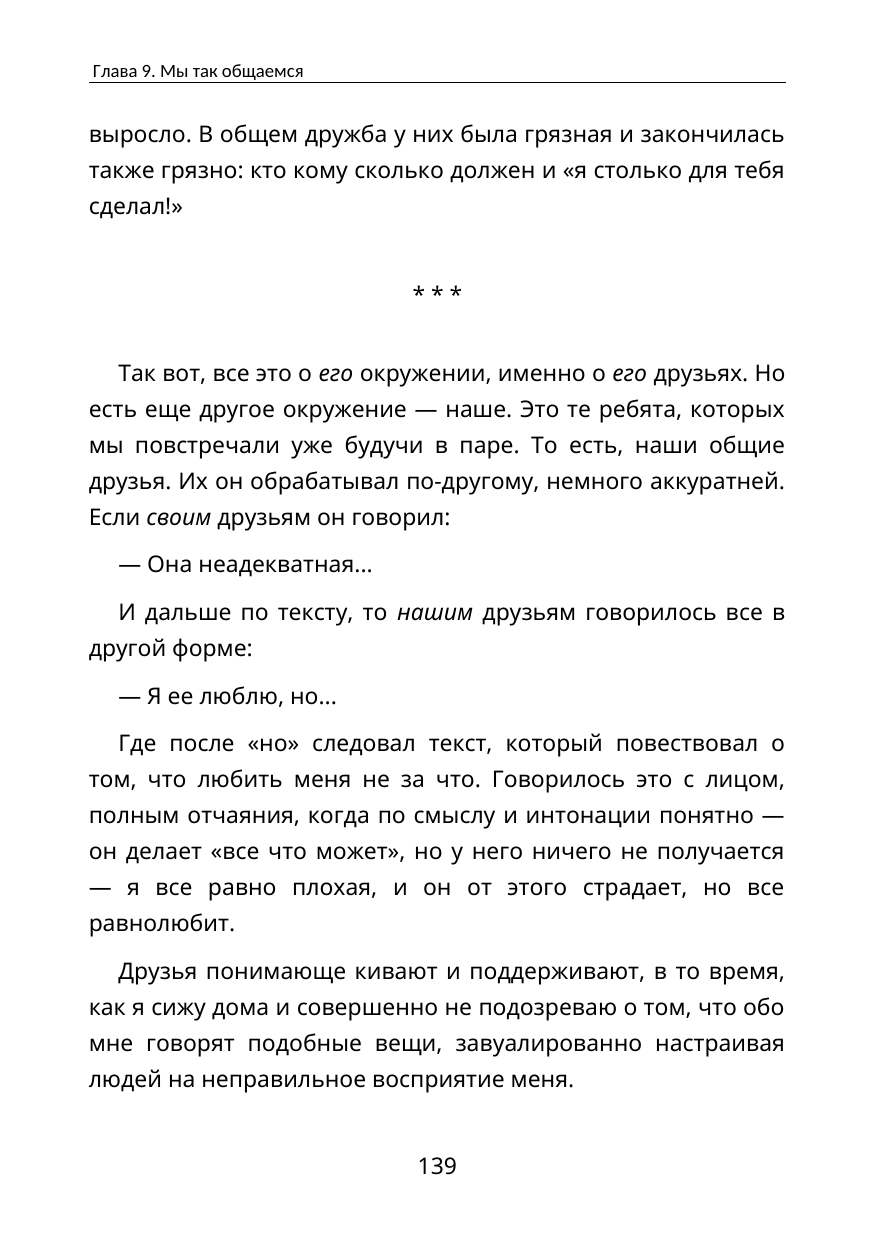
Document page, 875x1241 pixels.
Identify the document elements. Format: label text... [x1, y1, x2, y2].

text Так вот, все это о его окружении, именно о его друзьях. Но есть еще другое окружение — наше. Это те ребята, которых мы повстречали уже будучи в паре. То есть, наши общие друзья. Их он обрабатывал по-другому, немного аккуратней. Если своим друзьям он говорил: [88, 357, 786, 532]
text — Она неадекватная... [88, 548, 786, 579]
subtitle * * * [88, 279, 786, 311]
text Где после «но» следовал текст, который повествовал о том, что любить меня не за что. Говорилось это с лицом, полным отчаяния, когда по смыслу и интонации понятно — он делает «все что может», но у него ничего не получается — я все равно плохая, и он от этого страдает, но все равнолюбит. [88, 727, 786, 938]
text выросло. В общем дружба у них была грязная и закончилась также грязно: кто кому сколько должен и «я столько для тебя сделал!» [88, 118, 786, 221]
text И дальше по тексту, то нашим друзьям говорилось все в другой форме: [88, 596, 786, 663]
text — Я ее люблю, но... [88, 680, 786, 711]
text Друзья понимающе кивают и поддерживают, в то время, как я сижу дома и совершенно не подозреваю о том, что обо мне говорят подобные вещи, завуалированно настраивая людей на неправильное восприятие меня. [88, 955, 786, 1094]
